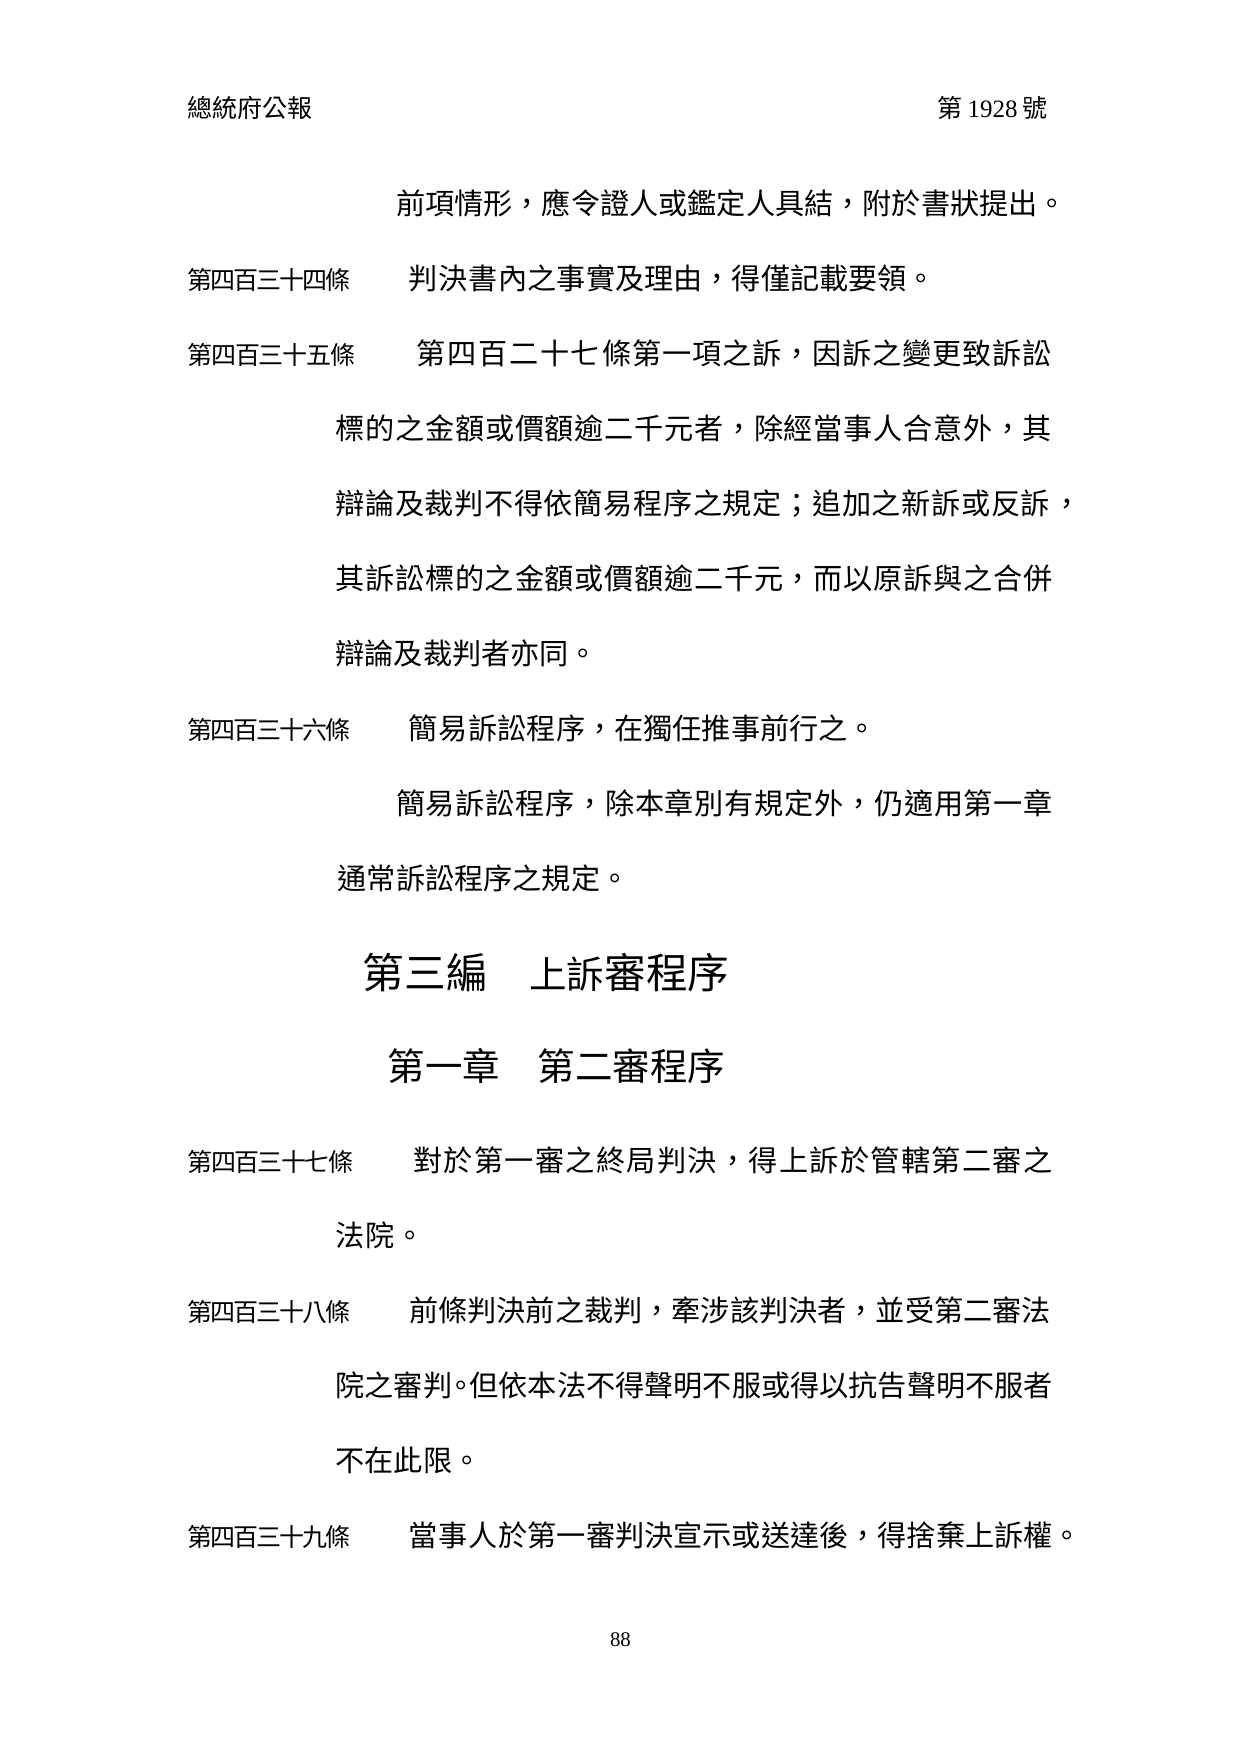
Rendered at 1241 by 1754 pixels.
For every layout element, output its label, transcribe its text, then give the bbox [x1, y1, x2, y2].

text 第四百三十五條 第四百二十七條第一項之訴，因訴之變更致訴訟標的之金額或價額逾二千元者，除經當事人合意外，其辯論及裁判不得依簡易程序之規定；追加之新訴或反訴，其訴訟標的之金額或價額逾二千元，而以原訴與之合併辯論及裁判者亦同。 [187, 314, 1053, 689]
text 第四百三十七條 對於第一審之終局判決，得上訴於管轄第二審之法院。 [187, 1121, 1053, 1271]
text 前項情形，應令證人或鑑定人具結，附於書狀提出。 [337, 164, 1053, 239]
text 第四百三十六條 簡易訴訟程序，在獨任推事前行之。 [187, 689, 1053, 764]
text 簡易訴訟程序，除本章別有規定外，仍適用第一章通常訴訟程序之規定。 [337, 764, 1053, 914]
text 第三編 上訴審程序 [362, 933, 1053, 1008]
text 第四百三十四條 判決書內之事實及理由，得僅記載要領。 [187, 239, 1053, 314]
text 第四百三十八條 前條判決前之裁判，牽涉該判決者，並受第二審法院之審判。但依本法不得聲明不服或得以抗告聲明不服者，不在此限。 [187, 1271, 1053, 1496]
text 第四百三十九條 當事人於第一審判決宣示或送達後，得捨棄上訴權。 [187, 1496, 1053, 1571]
text 第一章 第二審程序 [387, 1027, 1053, 1102]
